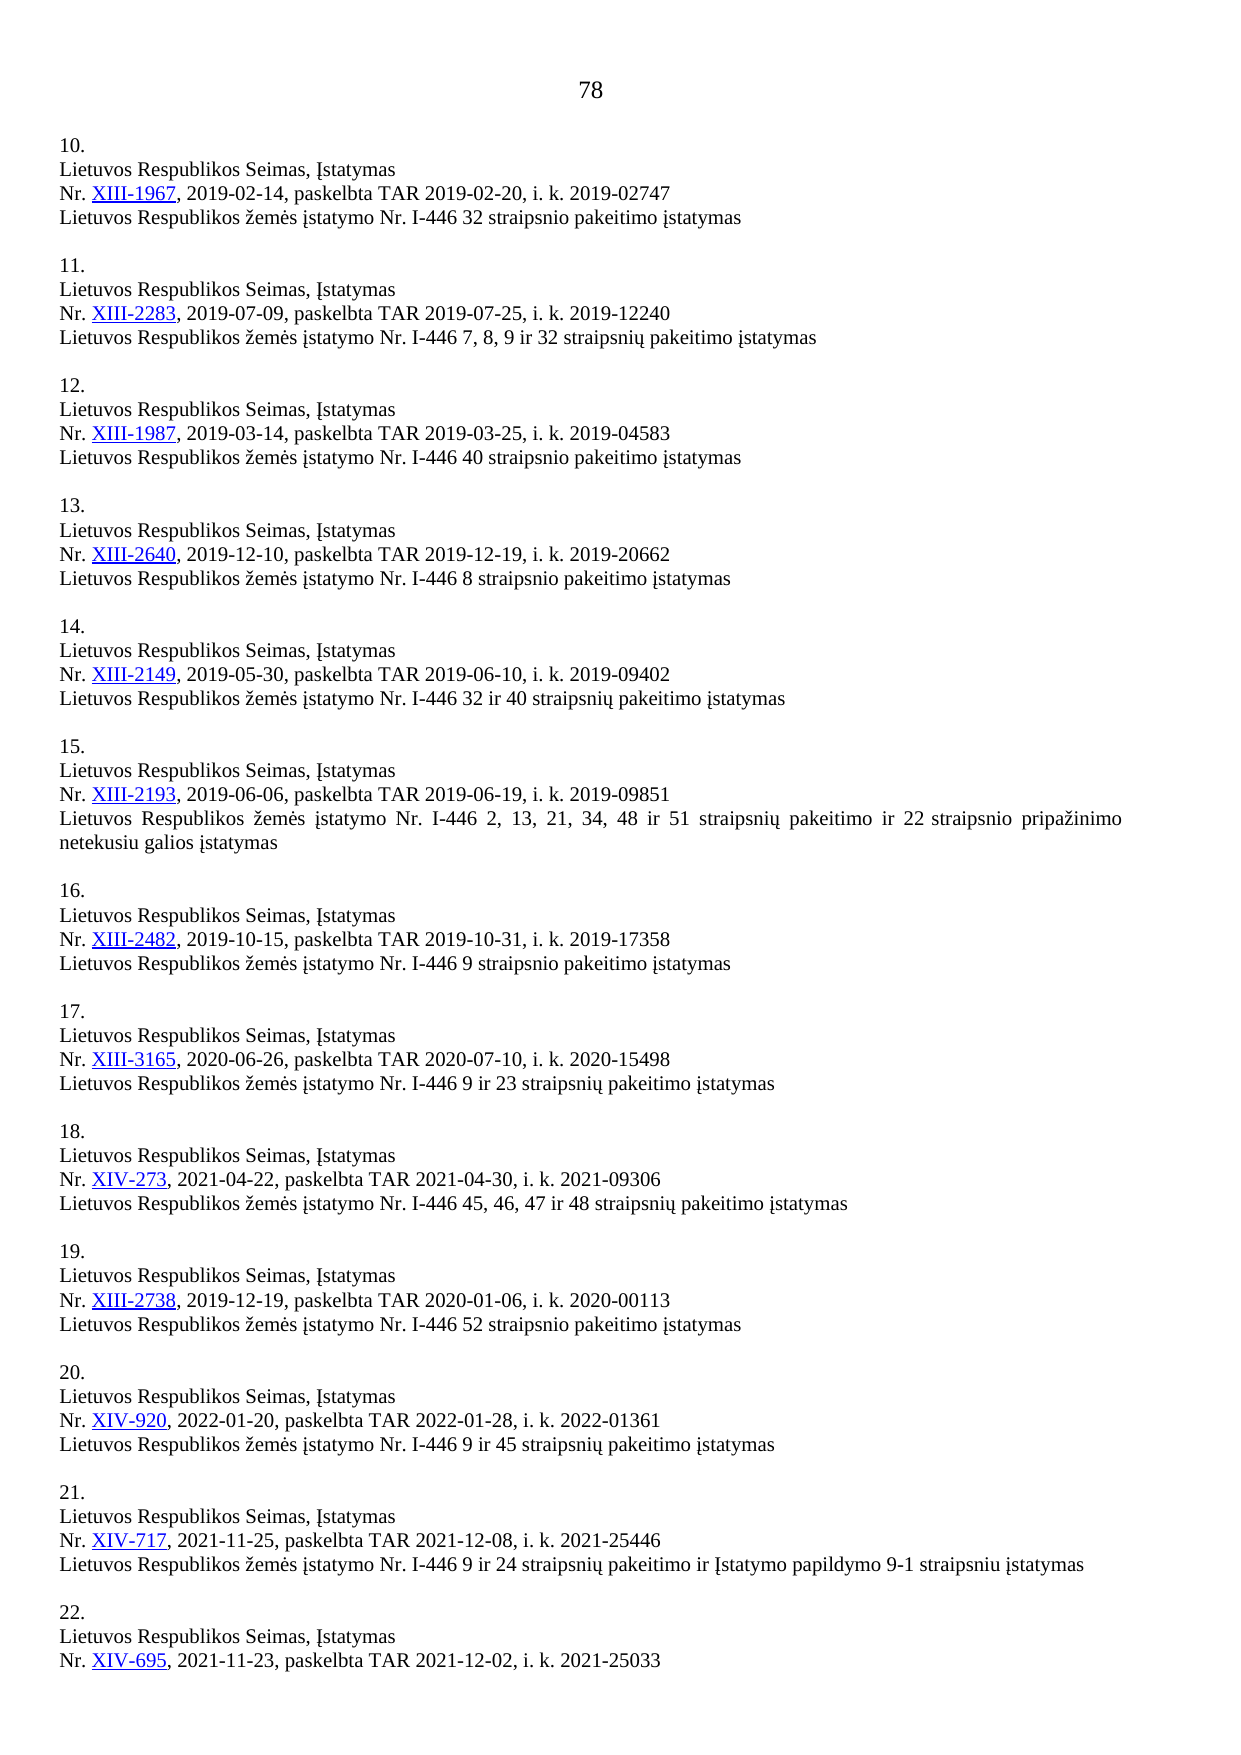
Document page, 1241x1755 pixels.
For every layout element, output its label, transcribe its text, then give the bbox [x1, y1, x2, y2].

text Nr. XIV-273, 2021-04-22, paskelbta TAR 2021-04-30, i. k. 2021-09306 [59, 1167, 1122, 1191]
text Lietuvos Respublikos Seimas, Įstatymas [59, 1143, 1122, 1167]
text Lietuvos Respublikos žemės įstatymo Nr. I-446 52 straipsnio pakeitimo įstatymas [59, 1312, 1122, 1336]
text 22. [59, 1600, 1122, 1624]
text Lietuvos Respublikos Seimas, Įstatymas [59, 1504, 1122, 1528]
text Nr. XIII-2640, 2019-12-10, paskelbta TAR 2019-12-19, i. k. 2019-20662 [59, 542, 1122, 566]
text Lietuvos Respublikos žemės įstatymo Nr. I-446 8 straipsnio pakeitimo įstatymas [59, 566, 1122, 590]
text Lietuvos Respublikos Seimas, Įstatymas [59, 638, 1122, 662]
text Lietuvos Respublikos Seimas, Įstatymas [59, 517, 1122, 542]
text Lietuvos Respublikos Seimas, Įstatymas [59, 157, 1122, 181]
text 12. [59, 373, 1122, 397]
text Lietuvos Respublikos Seimas, Įstatymas [59, 758, 1122, 782]
text Lietuvos Respublikos žemės įstatymo Nr. I-446 45, 46, 47 ir 48 straipsnių pakeitimo įstatymas [59, 1191, 1122, 1215]
text Lietuvos Respublikos Seimas, Įstatymas [59, 397, 1122, 421]
text 10. [59, 132, 1122, 157]
text Nr. XIII-3165, 2020-06-26, paskelbta TAR 2020-07-10, i. k. 2020-15498 [59, 1047, 1122, 1071]
text Nr. XIII-2149, 2019-05-30, paskelbta TAR 2019-06-10, i. k. 2019-09402 [59, 662, 1122, 686]
text 15. [59, 734, 1122, 758]
text Lietuvos Respublikos Seimas, Įstatymas [59, 1624, 1122, 1648]
text Lietuvos Respublikos žemės įstatymo Nr. I-446 2, 13, 21, 34, 48 ir 51 straipsnių pakeitimo ir 22 straipsnio pripažinimo netekusiu galios įstatymas [59, 806, 1122, 854]
text 20. [59, 1360, 1122, 1384]
text Lietuvos Respublikos Seimas, Įstatymas [59, 1263, 1122, 1287]
text Lietuvos Respublikos žemės įstatymo Nr. I-446 32 ir 40 straipsnių pakeitimo įstatymas [59, 686, 1122, 710]
text Nr. XIV-920, 2022-01-20, paskelbta TAR 2022-01-28, i. k. 2022-01361 [59, 1408, 1122, 1432]
text Nr. XIII-1967, 2019-02-14, paskelbta TAR 2019-02-20, i. k. 2019-02747 [59, 181, 1122, 205]
text 21. [59, 1480, 1122, 1504]
text 19. [59, 1239, 1122, 1263]
text Nr. XIII-2738, 2019-12-19, paskelbta TAR 2020-01-06, i. k. 2020-00113 [59, 1287, 1122, 1312]
text Nr. XIV-695, 2021-11-23, paskelbta TAR 2021-12-02, i. k. 2021-25033 [59, 1648, 1122, 1672]
text Lietuvos Respublikos žemės įstatymo Nr. I-446 32 straipsnio pakeitimo įstatymas [59, 205, 1122, 229]
text 16. [59, 878, 1122, 902]
text Lietuvos Respublikos žemės įstatymo Nr. I-446 7, 8, 9 ir 32 straipsnių pakeitimo įstatymas [59, 325, 1122, 349]
text Lietuvos Respublikos Seimas, Įstatymas [59, 1023, 1122, 1047]
text Lietuvos Respublikos žemės įstatymo Nr. I-446 9 ir 24 straipsnių pakeitimo ir Įstatymo papildymo 9-1 straipsniu įstatymas [59, 1552, 1122, 1576]
text Lietuvos Respublikos žemės įstatymo Nr. I-446 9 straipsnio pakeitimo įstatymas [59, 951, 1122, 975]
text Lietuvos Respublikos žemės įstatymo Nr. I-446 9 ir 45 straipsnių pakeitimo įstatymas [59, 1432, 1122, 1456]
text 13. [59, 493, 1122, 517]
text 18. [59, 1119, 1122, 1143]
text Nr. XIII-2193, 2019-06-06, paskelbta TAR 2019-06-19, i. k. 2019-09851 [59, 782, 1122, 806]
text Nr. XIII-2482, 2019-10-15, paskelbta TAR 2019-10-31, i. k. 2019-17358 [59, 927, 1122, 951]
text 14. [59, 614, 1122, 638]
text Lietuvos Respublikos Seimas, Įstatymas [59, 1384, 1122, 1408]
text Nr. XIII-1987, 2019-03-14, paskelbta TAR 2019-03-25, i. k. 2019-04583 [59, 421, 1122, 445]
text Lietuvos Respublikos žemės įstatymo Nr. I-446 9 ir 23 straipsnių pakeitimo įstatymas [59, 1071, 1122, 1095]
text Lietuvos Respublikos Seimas, Įstatymas [59, 902, 1122, 927]
text 11. [59, 253, 1122, 277]
text Lietuvos Respublikos žemės įstatymo Nr. I-446 40 straipsnio pakeitimo įstatymas [59, 445, 1122, 469]
text Lietuvos Respublikos Seimas, Įstatymas [59, 277, 1122, 301]
text 17. [59, 999, 1122, 1023]
text Nr. XIII-2283, 2019-07-09, paskelbta TAR 2019-07-25, i. k. 2019-12240 [59, 301, 1122, 325]
text Nr. XIV-717, 2021-11-25, paskelbta TAR 2021-12-08, i. k. 2021-25446 [59, 1528, 1122, 1552]
